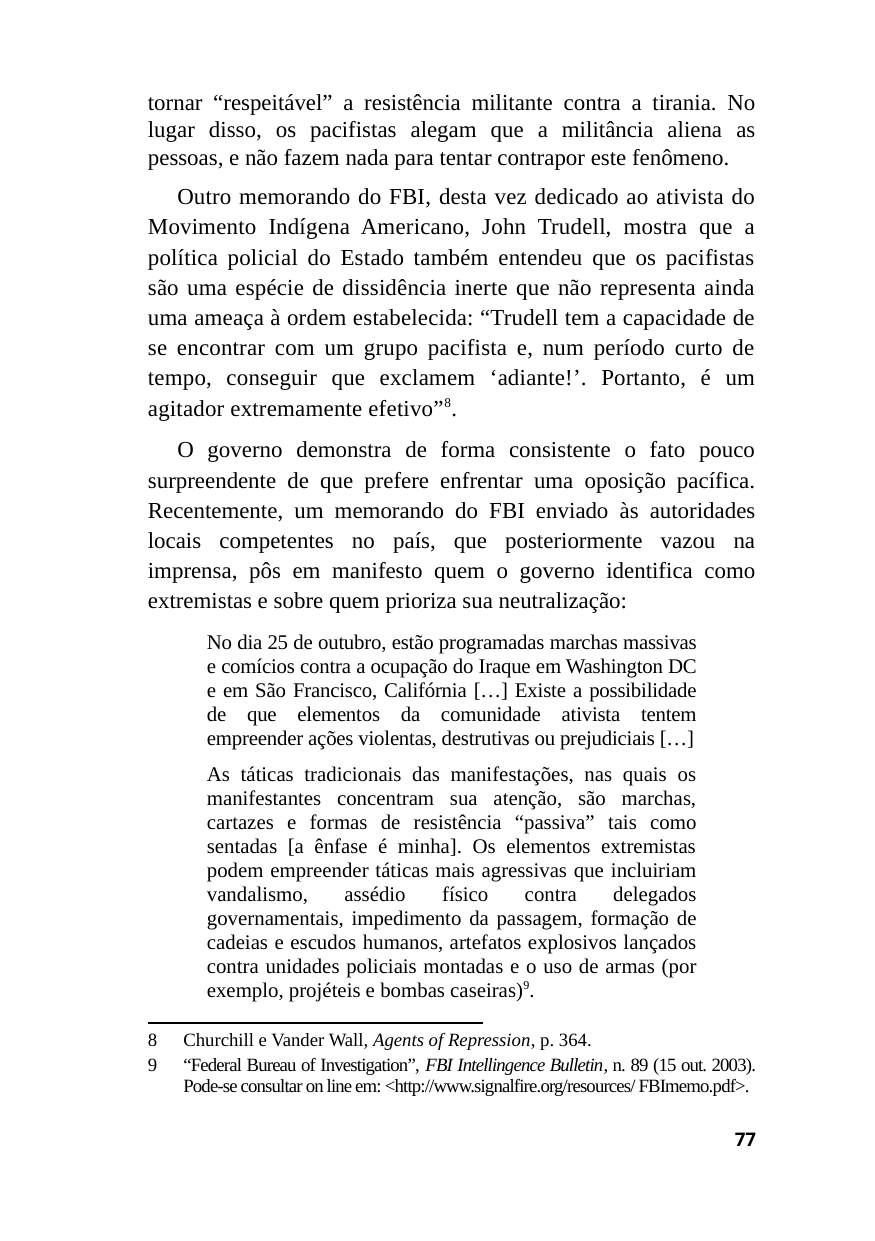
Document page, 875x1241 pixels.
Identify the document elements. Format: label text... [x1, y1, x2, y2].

text As táticas tradicionais das manifestações, nas quais os manifestantes concentram sua atenção, são marchas, cartazes e formas de resistência “passiva” tais como sentadas [a ênfase é minha]. Os elementos extremistas podem empreender táticas mais agressivas que incluiriam vandalismo, assédio físico contra delegados governamentais, impedimento da passagem, formação de cadeias e escudos humanos, artefatos explosivos lançados contra unidades policiais montadas e o uso de armas (por exemplo, projéteis e bombas caseiras). [207, 762, 697, 1002]
text “Federal Bureau of Investigation”, FBI Intellingence Bulletin, n. 89 (15 out. 2003). Pode-se consultar on line em: <http://www.signalfire.org/resources/ FBImemo.pdf>. [148, 1053, 756, 1097]
text No dia 25 de outubro, estão programadas marchas massivas e comícios contra a ocupação do Iraque em Washington DC e em São Francisco, Califórnia […] Existe a possibilidade de que elementos da comunidade ativista tentem empreender ações violentas, destrutivas ou prejudiciais […] [207, 629, 697, 750]
text Outro memorando do FBI, desta vez dedicado ao ativista do Movimento Indígena Americano, John Trudell, mostra que a política policial do Estado também entendeu que os pacifistas são uma espécie de dissidência inerte que não representa ainda uma ameaça à ordem estabelecida: “Trudell tem a capacidade de se encontrar com um grupo pacifista e, num período curto de tempo, conseguir que exclamem ‘adiante!’. Portanto, é um agitador extremamente efetivo”. [148, 183, 756, 421]
text O governo demonstra de forma consistente o fato pouco surpreendente de que prefere enfrentar uma oposição pacífica. Recentemente, um memorando do FBI enviado às autoridades locais competentes no país, que posteriormente vazou na imprensa, pôs em manifesto quem o governo identifica como extremistas e sobre quem prioriza sua neutralização: [148, 437, 756, 614]
text tornar “respeitável” a resistência militante contra a tirania. No lugar disso, os pacifistas alegam que a militância aliena as pessoas, e não fazem nada para tentar contrapor este fenômeno. [148, 88, 756, 170]
text Churchill e Vander Wall, Agents of Repression, p. 364. [148, 1029, 756, 1050]
